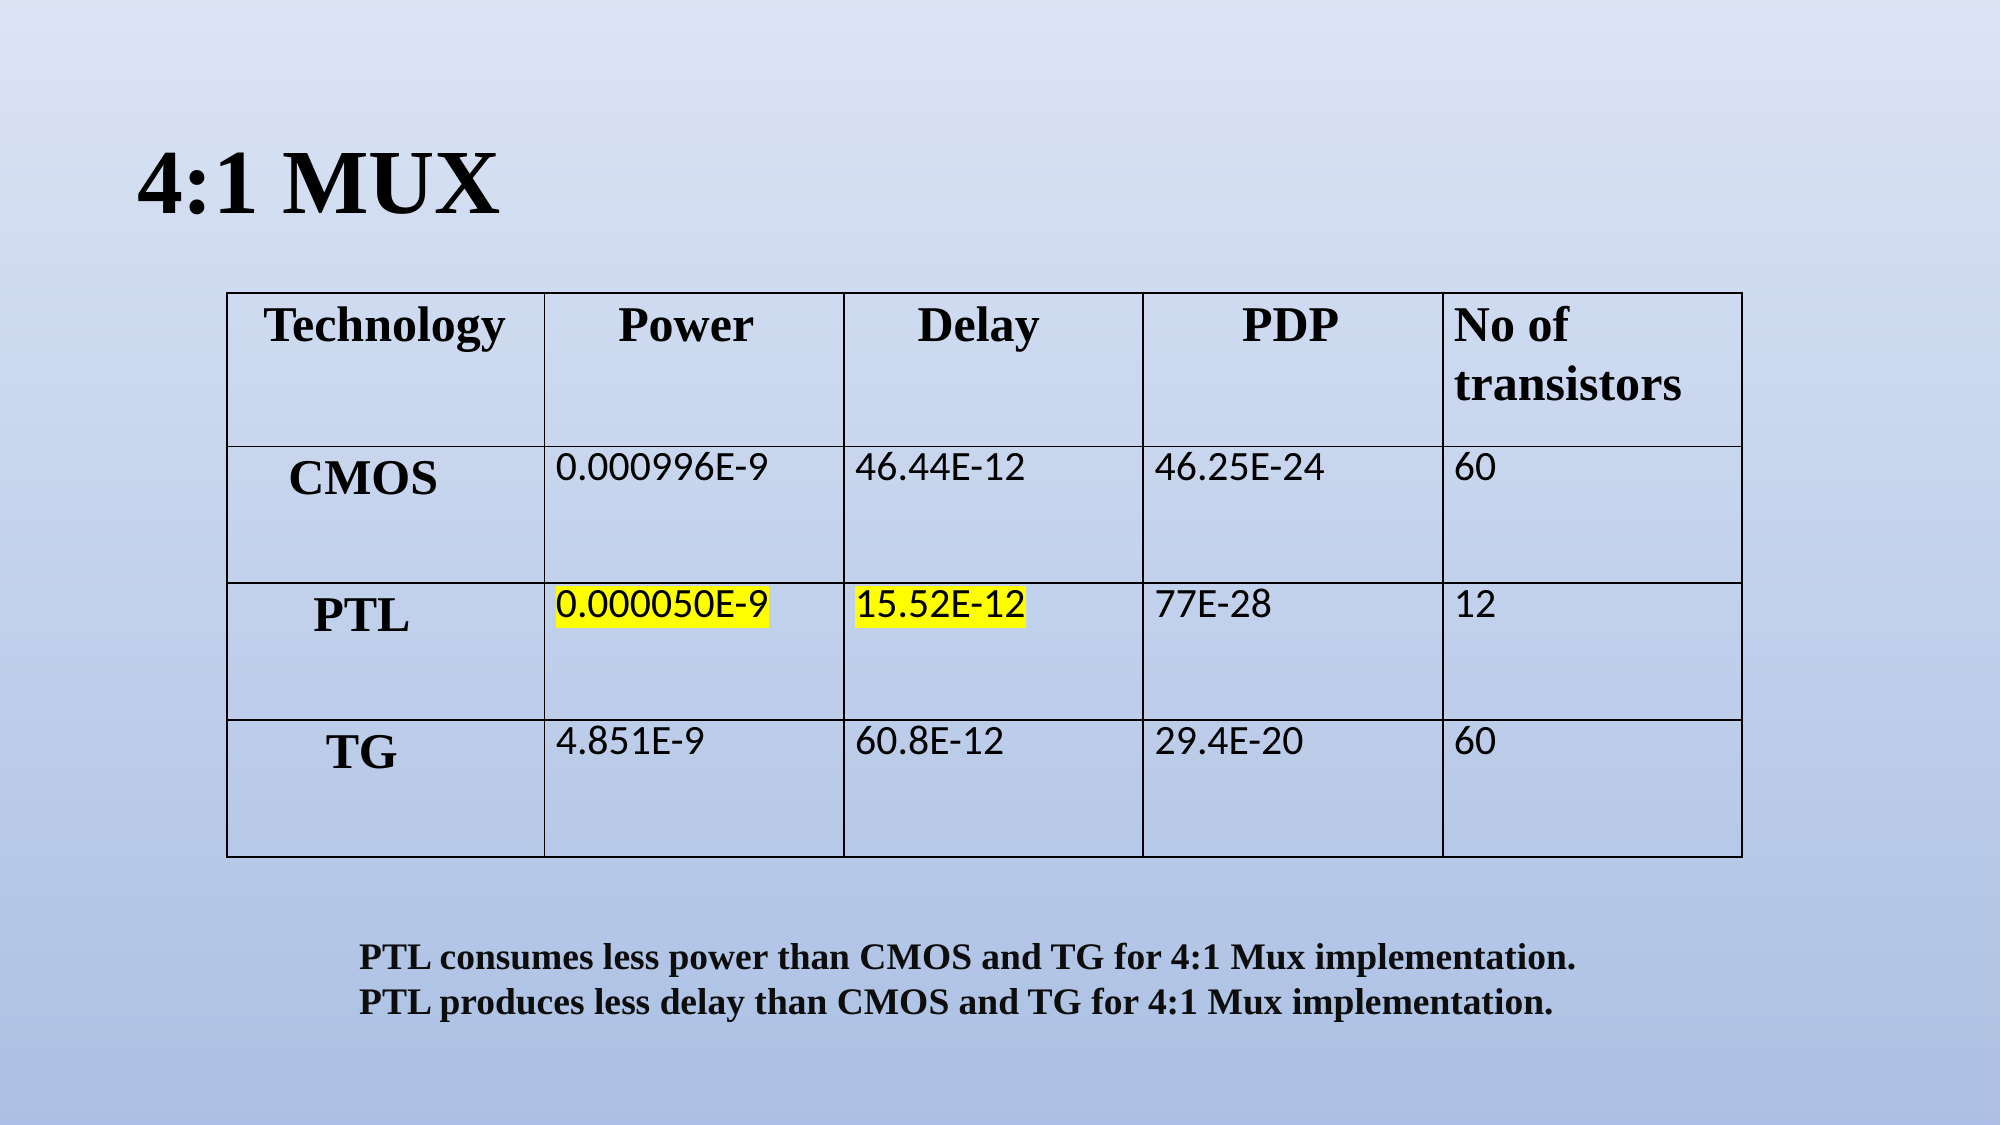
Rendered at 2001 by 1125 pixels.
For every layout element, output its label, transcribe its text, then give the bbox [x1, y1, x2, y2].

table_cell 15.52E-12 [845, 584, 1142, 719]
table_header No of transistors [1444, 294, 1741, 446]
table_cell 4.851E-9 [545, 721, 843, 856]
table_cell 29.4E-20 [1144, 721, 1442, 856]
table_header PDP [1144, 294, 1442, 446]
table_cell CMOS [228, 447, 544, 582]
text_box PTL consumes less power than CMOS and TG for 4:1 Mux implementation. PTL produces less delay than CMOS and TG for 4:1 Mux implementation. [344, 924, 1655, 1075]
table_cell 12 [1444, 584, 1741, 719]
table_cell 0.000050E-9 [545, 584, 843, 719]
table_cell TG [228, 721, 544, 856]
table_cell 60.8E-12 [845, 721, 1142, 856]
table_cell 77E-28 [1144, 584, 1442, 719]
table_header Technology [228, 294, 544, 446]
table_cell 60 [1444, 447, 1741, 582]
table_cell 0.000996E-9 [545, 447, 843, 582]
table_header Power [545, 294, 843, 446]
table_cell 60 [1444, 721, 1741, 856]
table_header Delay [845, 294, 1142, 446]
table_cell 46.25E-24 [1144, 447, 1442, 582]
title 4:1 MUX [122, 75, 1848, 293]
table_cell 46.44E-12 [845, 447, 1142, 582]
table_cell PTL [228, 584, 544, 719]
